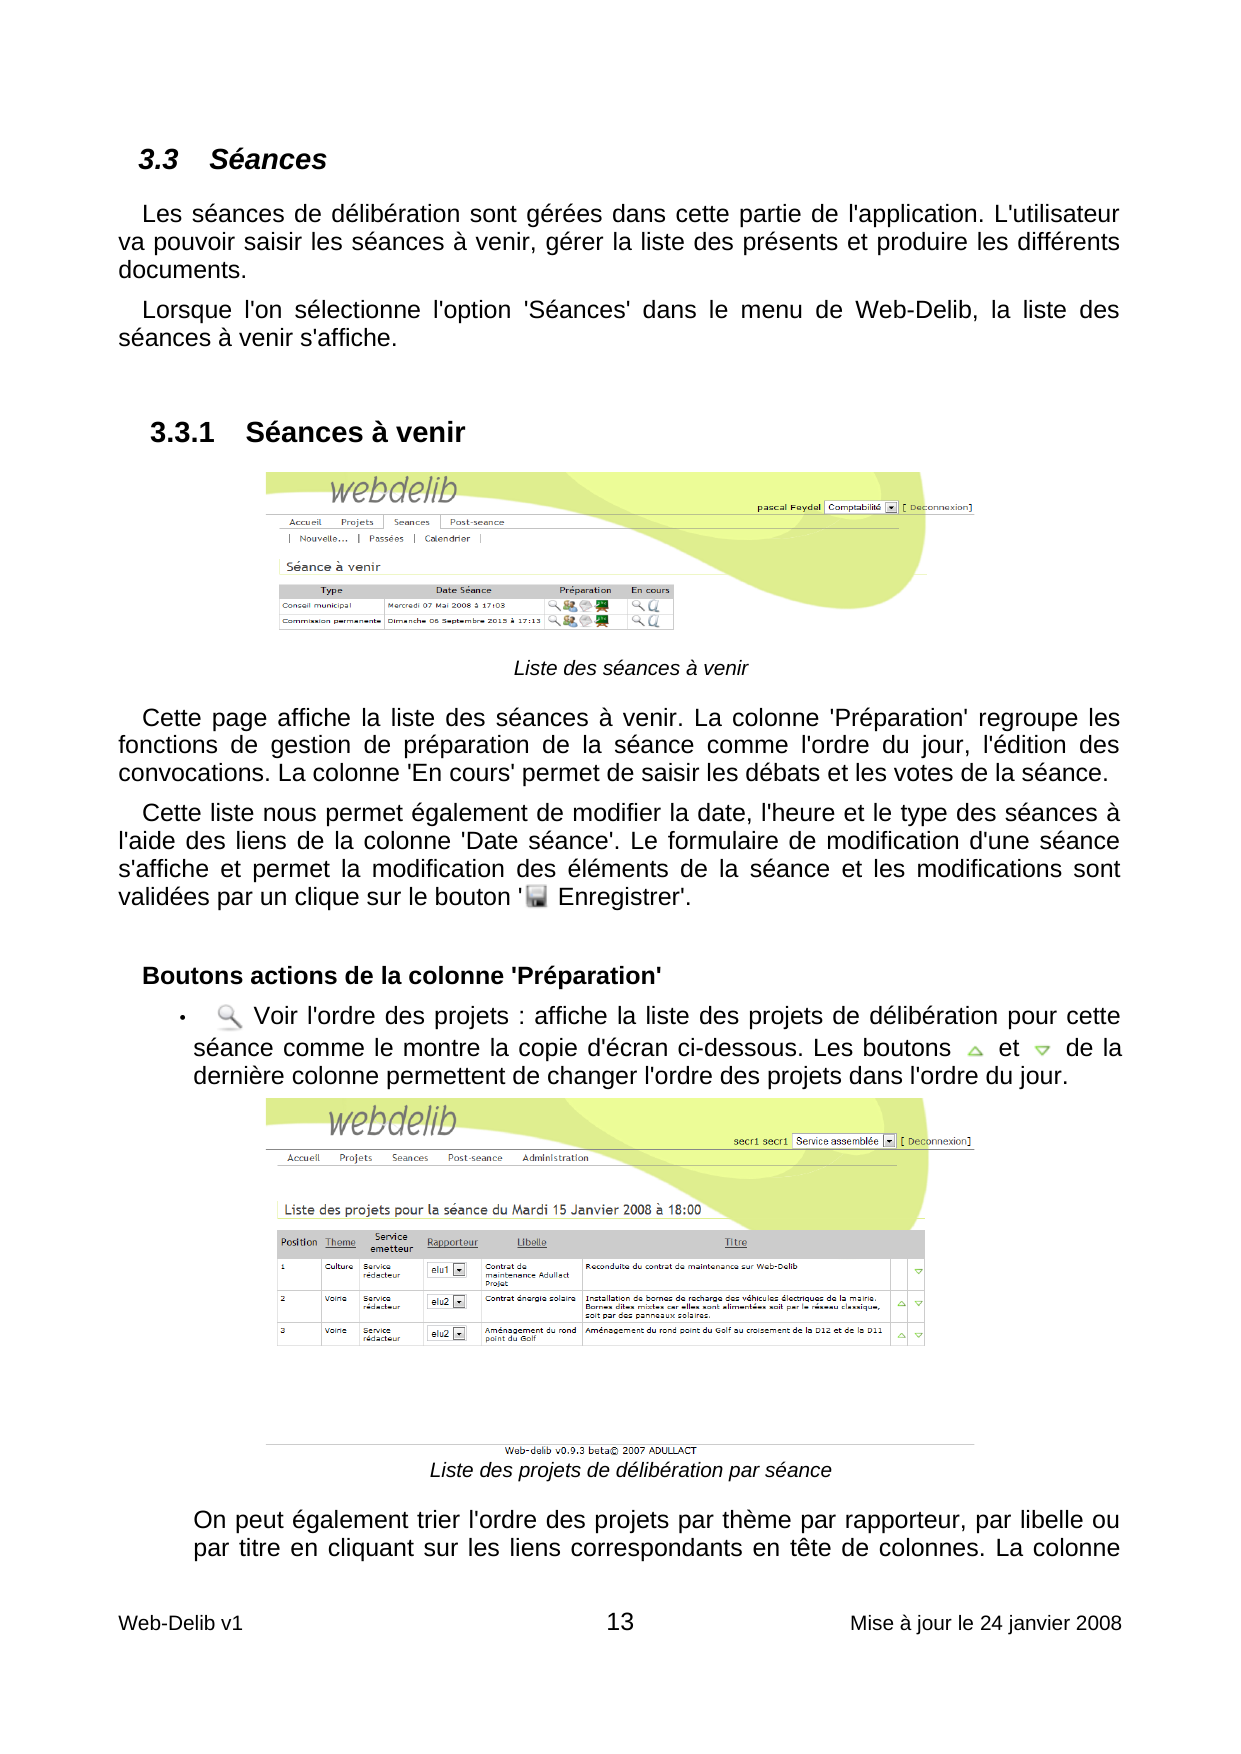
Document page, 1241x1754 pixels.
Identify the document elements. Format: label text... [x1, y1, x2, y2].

text Les séances de délibération sont gérées dans cette partie de l'application. L'utilisateur va pouvoir saisir les séances à venir, gérer la liste des présents et produire les différents documents. [118, 200, 1122, 284]
picture [523, 882, 551, 911]
text Lorsque l'on sélectionne l'option 'Séances' dans le menu de Web-Delib, la liste des séances à venir s'affiche. [118, 296, 1122, 351]
picture [961, 1033, 990, 1062]
text Liste des séances à venir [118, 657, 1122, 680]
text Liste des projets de délibération par séance [118, 1459, 1122, 1482]
picture [265, 1098, 975, 1459]
picture [265, 472, 975, 657]
text Cette liste nous permet également de modifier la date, l'heure et le type des séances à l'aide des liens de la colonne 'Date séance'. Le formulaire de modification d'une séance s'affiche et permet la modification des éléments de la séance et les modifications sont validées par un clique sur le bouton ' Enregistrer'. [118, 799, 1122, 911]
list On peut également trier l'ordre des projets par thème par rapporteur, par libelle ou par titre en cliquant sur les liens correspondants en tête de colonnes. La colonne [156, 1505, 1122, 1561]
subtitle Séances [118, 143, 1122, 176]
text Boutons actions de la colonne 'Préparation' [118, 962, 1122, 990]
list Voir l'ordre des projets : affiche la liste des projets de délibération pour cette séance comme le montre la copie d'écran ci-dessous. Les boutons et de la dernière colonne permettent de changer l'ordre des projets dans l'ordre du jour. [156, 1002, 1122, 1087]
subtitle Séances à venir [118, 416, 1122, 449]
picture [1028, 1033, 1057, 1062]
text Cette page affiche la liste des séances à venir. La colonne 'Préparation' regroupe les fonctions de gestion de préparation de la séance comme l'ordre du jour, l'édition des convocations. La colonne 'En cours' permet de saisir les débats et les votes de la séance. [118, 703, 1122, 787]
picture [216, 1003, 245, 1032]
